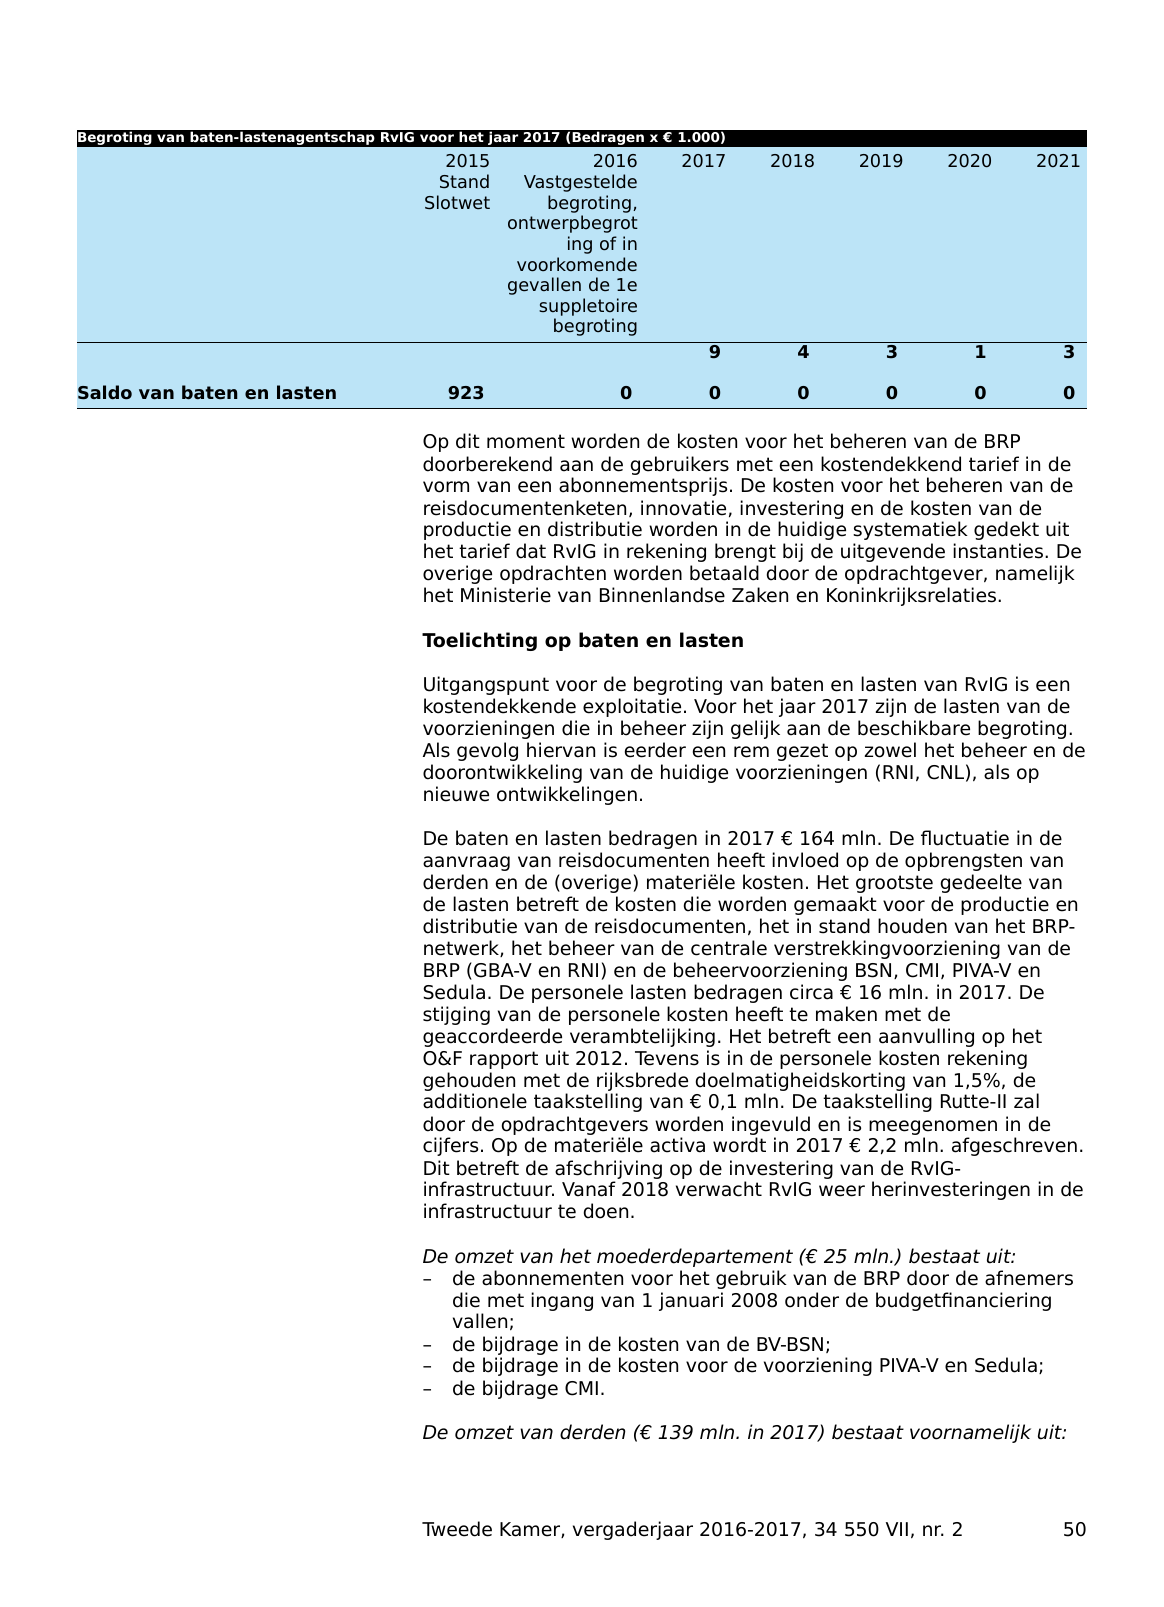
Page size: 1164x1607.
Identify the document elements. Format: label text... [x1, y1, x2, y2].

table_cell 2020 [909, 147, 998, 342]
table_cell 0 [644, 383, 732, 408]
text – de bijdrage CMI. [422, 1377, 1087, 1399]
table_cell [496, 343, 644, 362]
table_cell 2018 [732, 147, 821, 342]
text – de bijdrage in de kosten van de BV-BSN; [422, 1333, 1087, 1355]
table_cell 9 [644, 343, 732, 362]
table_cell [378, 343, 496, 362]
table_cell [77, 343, 378, 362]
table_cell [821, 362, 909, 383]
table_cell 1 [909, 343, 998, 362]
table_cell [644, 362, 732, 383]
table_cell [378, 362, 496, 383]
text – de bijdrage in de kosten voor de voorziening PIVA-V en Sedula; [422, 1355, 1087, 1377]
text Op dit moment worden de kosten voor het beheren van de BRP doorberekend aan de gebruikers met een kostendekkend tarief in de vorm van een abonnementsprijs. De kosten voor het beheren van de reisdocumentenketen, innovatie, investering en de kosten van de productie en distributie worden in de huidige systematiek gedekt uit het tarief dat RvIG in rekening brengt bij de uitgevende instanties. De overige opdrachten worden betaald door de opdrachtgever, namelijk het Ministerie van Binnenlandse Zaken en Koninkrijksrelaties. [422, 431, 1087, 607]
subtitle Toelichting op baten en lasten [422, 629, 1087, 651]
table_cell [77, 362, 378, 383]
table_cell [732, 362, 821, 383]
table_cell [77, 147, 378, 342]
text Uitgangspunt voor de begroting van baten en lasten van RvIG is een kostendekkende exploitatie. Voor het jaar 2017 zijn de lasten van de voorzieningen die in beheer zijn gelijk aan de beschikbare begroting. Als gevolg hiervan is eerder een rem gezet op zowel het beheer en de doorontwikkeling van de huidige voorzieningen (RNI, CNL), als op nieuwe ontwikkelingen. [422, 674, 1087, 806]
table_cell 0 [496, 383, 644, 408]
table_cell 0 [909, 383, 998, 408]
text De baten en lasten bedragen in 2017 € 164 mln. De fluctuatie in de aanvraag van reisdocumenten heeft invloed op de opbrengsten van derden en de (overige) materiële kosten. Het grootste gedeelte van de lasten betreft de kosten die worden gemaakt voor de productie en distributie van de reisdocumenten, het in stand houden van het BRP-netwerk, het beheer van de centrale verstrekkingvoorziening van de BRP (GBA-V en RNI) en de beheervoorziening BSN, CMI, PIVA-V en Sedula. De personele lasten bedragen circa € 16 mln. in 2017. De stijging van de personele kosten heeft te maken met de geaccordeerde verambtelijking. Het betreft een aanvulling op het O&F rapport uit 2012. Tevens is in de personele kosten rekening gehouden met de rijksbrede doelmatigheidskorting van 1,5%, de additionele taakstelling van € 0,1 mln. De taakstelling Rutte-II zal door de opdrachtgevers worden ingevuld en is meegenomen in de cijfers. Op de materiële activa wordt in 2017 € 2,2 mln. afgeschreven. Dit betreft de afschrijving op de investering van de RvIG-infrastructuur. Vanaf 2018 verwacht RvIG weer herinvesteringen in de infrastructuur te doen. [422, 828, 1087, 1223]
table_cell 2021 [998, 147, 1087, 342]
table_cell 2017 [644, 147, 732, 342]
table_header Begroting van baten-lastenagentschap RvIG voor het jaar 2017 (Bedragen x € 1.000) [77, 130, 1087, 146]
table_cell 0 [998, 383, 1087, 408]
table_cell 2019 [821, 147, 909, 342]
text De omzet van het moederdepartement (€ 25 mln.) bestaat uit: [422, 1246, 1087, 1267]
table_cell 0 [821, 383, 909, 408]
table_cell 923 [378, 383, 496, 408]
table_cell 2015 Stand Slotwet [378, 147, 496, 342]
table_cell [909, 362, 998, 383]
text – de abonnementen voor het gebruik van de BRP door de afnemers die met ingang van 1 januari 2008 onder de budgetfinanciering vallen; [422, 1267, 1087, 1333]
text De omzet van derden (€ 139 mln. in 2017) bestaat voornamelijk uit: [422, 1422, 1087, 1443]
table_cell Saldo van baten en lasten [77, 383, 378, 408]
table_cell [496, 362, 644, 383]
table_cell 2016 Vastgestelde begroting, ontwerpbegroting of in voorkomende gevallen de 1e suppletoire begroting [496, 147, 644, 342]
table_cell 3 [998, 343, 1087, 362]
table_cell 4 [732, 343, 821, 362]
table_cell [998, 362, 1087, 383]
table_cell 3 [821, 343, 909, 362]
table_cell 0 [732, 383, 821, 408]
